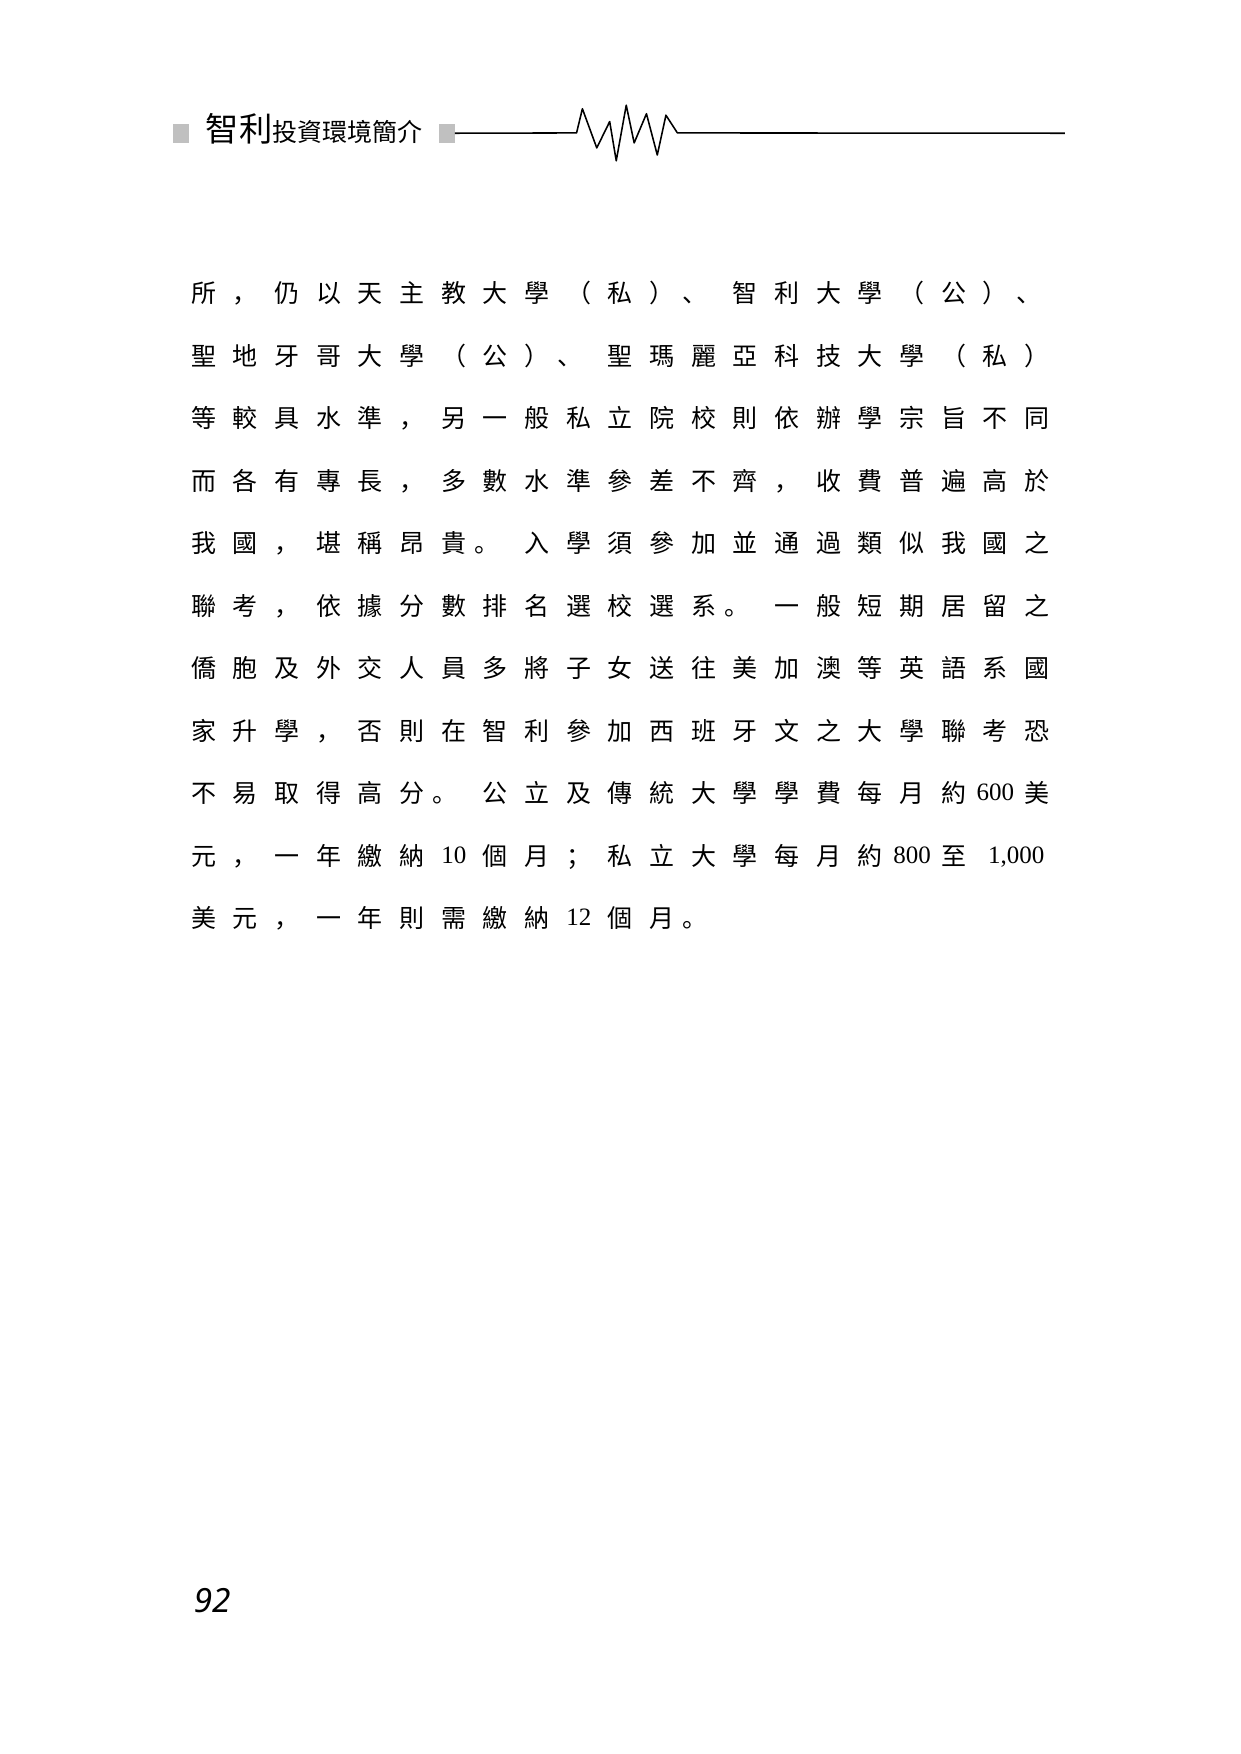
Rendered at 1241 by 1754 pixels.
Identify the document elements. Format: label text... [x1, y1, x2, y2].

text 所，仍以天主教大學（私）、智利大學（公）、聖地牙哥大學（公）、聖瑪麗亞科技大學（私）等較具水準，另一般私立院校則依辦學宗旨不同而各有專長，多數水準參差不齊，收費普遍高於我國，堪稱昂貴。入學須參加並通過類似我國之聯考，依據分數排名選校選系。一般短期居留之僑胞及外交人員多將子女送往美加澳等英語系國家升學，否則在智利參加西班牙文之大學聯考恐不易取得高分。公立及傳統大學學費每月約600美元，一年繳納10個月；私立大學每月約800至1,000美元，一年則需繳納12個月。 [183, 250, 1058, 938]
